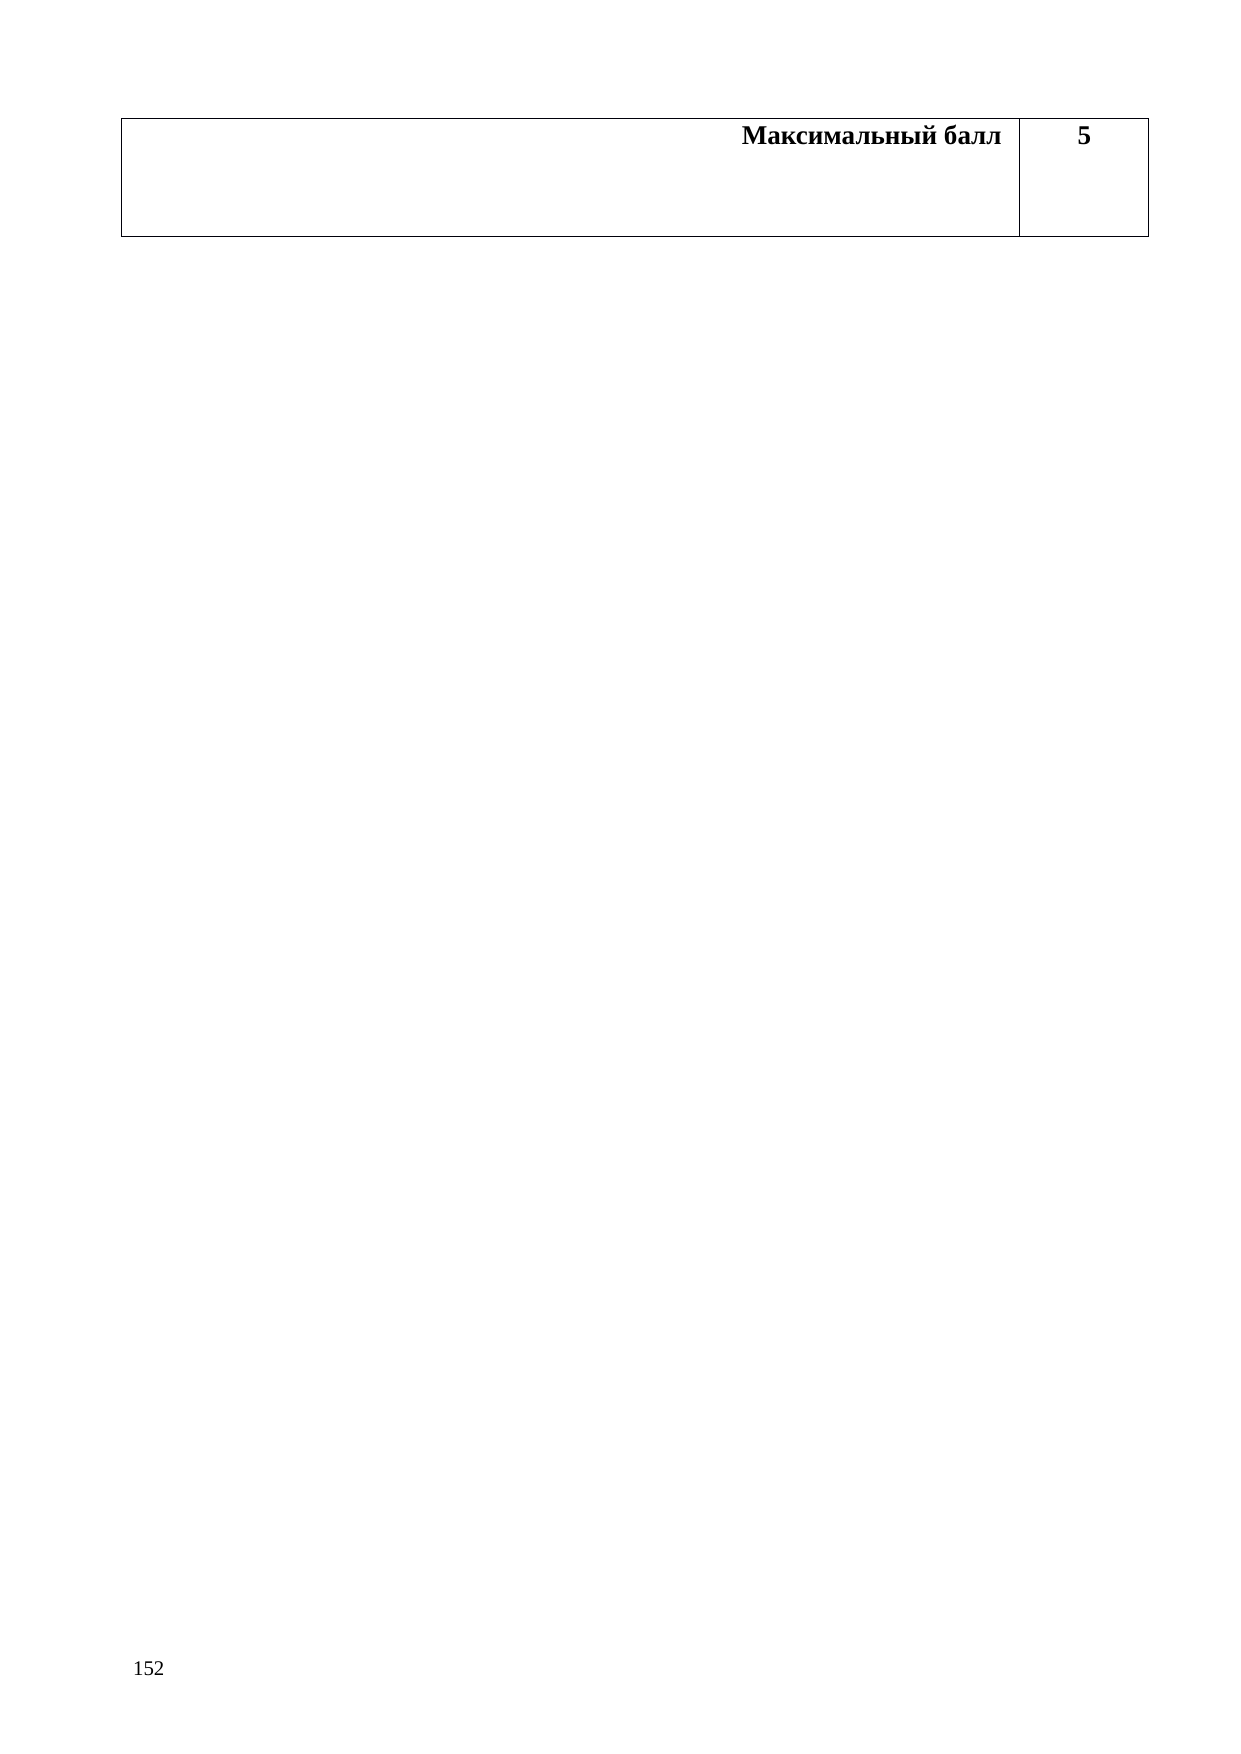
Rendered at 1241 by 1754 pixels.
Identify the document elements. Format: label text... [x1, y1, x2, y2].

table_cell Максимальный балл [122, 119, 1019, 236]
table_cell 5 [1020, 119, 1148, 236]
